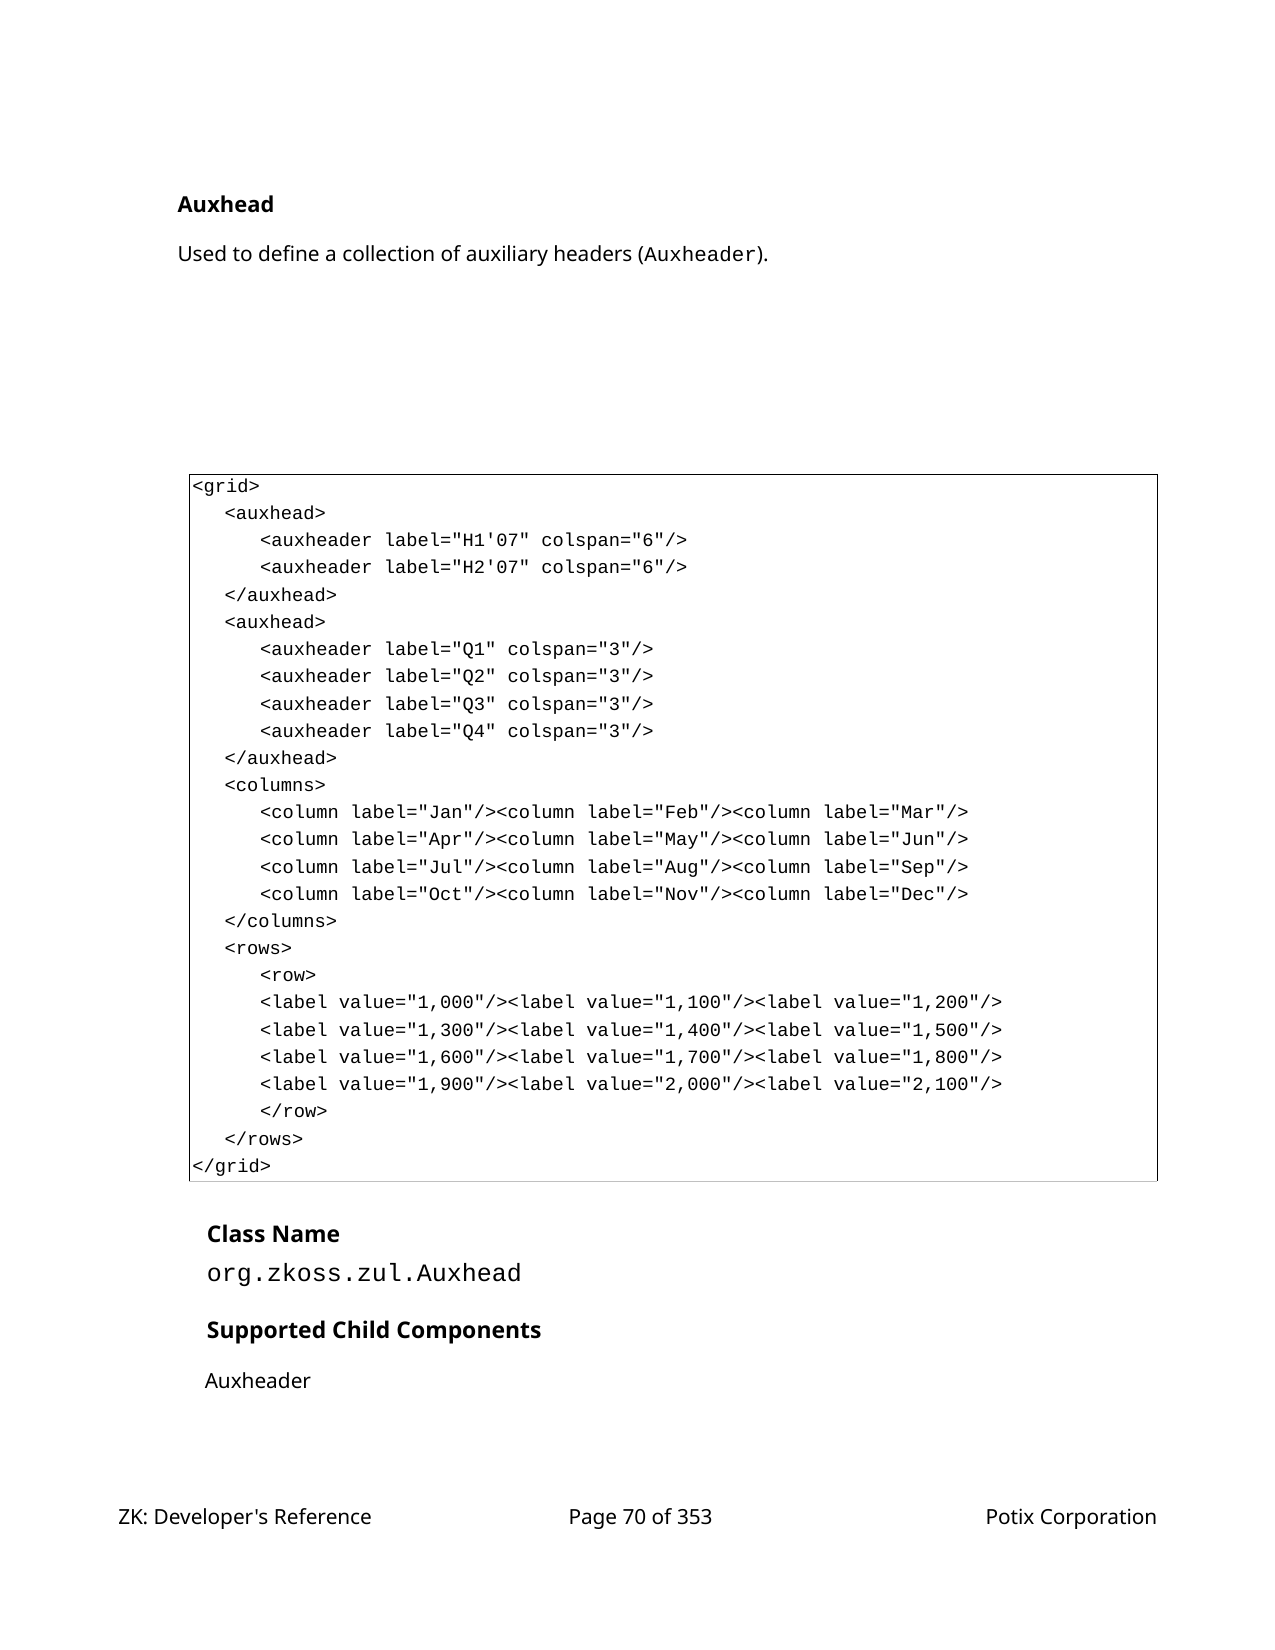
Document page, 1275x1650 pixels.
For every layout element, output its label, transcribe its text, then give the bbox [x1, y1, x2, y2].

text <column label="Jan"/><column label="Feb"/><column label="Mar"/> [190, 800, 1157, 824]
text </columns> [190, 909, 1157, 933]
text <auxheader label="Q4" colspan="3"/> [190, 718, 1157, 743]
text <auxheader label="Q1" colspan="3"/> [190, 637, 1157, 661]
text <column label="Apr"/><column label="May"/><column label="Jun"/> [190, 827, 1157, 852]
text <rows> [190, 936, 1157, 960]
subtitle Class Name [207, 1217, 1157, 1249]
text <grid> [190, 475, 1157, 498]
text </auxhead> [190, 583, 1157, 607]
text org.zkoss.zul.Auxhead [207, 1261, 1157, 1289]
subtitle Auxhead [177, 189, 1157, 219]
text </auxhead> [190, 746, 1157, 770]
text </row> [190, 1099, 1157, 1123]
text Used to define a collection of auxiliary headers (Auxheader). [177, 239, 1157, 268]
text <label value="1,000"/><label value="1,100"/><label value="1,200"/> [190, 990, 1157, 1015]
text <auxhead> [190, 610, 1157, 634]
text <column label="Oct"/><column label="Nov"/><column label="Dec"/> [190, 882, 1157, 906]
text <auxheader label="Q2" colspan="3"/> [190, 664, 1157, 688]
text <label value="1,300"/><label value="1,400"/><label value="1,500"/> [190, 1018, 1157, 1042]
text <column label="Jul"/><column label="Aug"/><column label="Sep"/> [190, 854, 1157, 879]
text </rows> [190, 1126, 1157, 1151]
text <row> [190, 963, 1157, 987]
text <columns> [190, 773, 1157, 797]
text <auxheader label="H2'07" colspan="6"/> [190, 555, 1157, 580]
text Auxheader [118, 1366, 1157, 1395]
text <label value="1,900"/><label value="2,000"/><label value="2,100"/> [190, 1072, 1157, 1096]
text <auxheader label="Q3" colspan="3"/> [190, 691, 1157, 716]
text </grid> [190, 1153, 1157, 1181]
subtitle Supported Child Components [207, 1314, 1157, 1346]
text <auxheader label="H1'07" colspan="6"/> [190, 528, 1157, 552]
text <auxhead> [190, 501, 1157, 525]
text <label value="1,600"/><label value="1,700"/><label value="1,800"/> [190, 1045, 1157, 1069]
